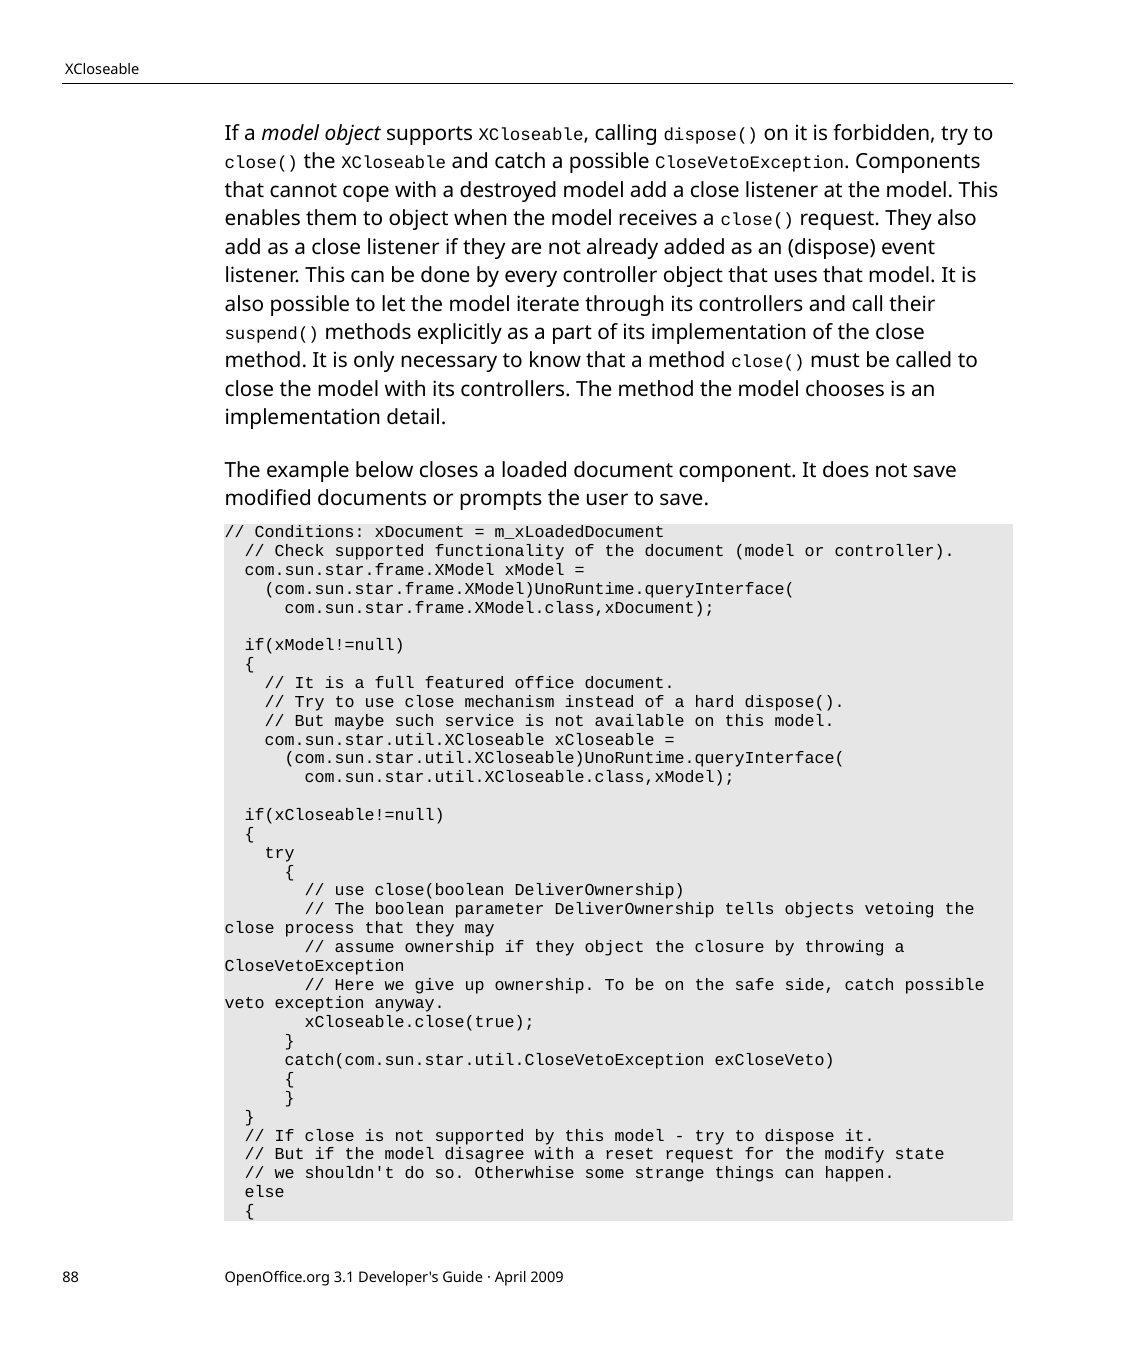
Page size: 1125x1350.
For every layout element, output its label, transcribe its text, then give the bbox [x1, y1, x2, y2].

text If a model object supports XCloseable, calling dispose() on it is forbidden, try to close() the XCloseable and catch a possible CloseVetoException. Components that cannot cope with a destroyed model add a close listener at the model. This enables them to object when the model receives a close() request. They also add as a close listener if they are not already added as an (dispose) event listener. This can be done by every controller object that uses that model. It is also possible to let the model iterate through its controllers and call their suspend() methods explicitly as a part of its implementation of the close method. It is only necessary to know that a method close() must be called to close the model with its controllers. The method the model chooses is an implementation detail. [224, 118, 1013, 431]
text // Conditions: xDocument = m_xLoadedDocument // Check supported functionality of the document (model or controller). com.sun.star.frame.XModel xModel = (com.sun.star.frame.XModel)UnoRuntime.queryInterface( com.sun.star.frame.XModel.class,xDocument); if(xModel!=null) { // It is a full featured office document. // Try to use close mechanism instead of a hard dispose(). // But maybe such service is not available on this model. com.sun.star.util.XCloseable xCloseable = (com.sun.star.util.XCloseable)UnoRuntime.queryInterface( com.sun.star.util.XCloseable.class,xModel); if(xCloseable!=null) { try { // use close(boolean DeliverOwnership) // The boolean parameter DeliverOwnership tells objects vetoing the close process that they may // assume ownership if they object the closure by throwing a CloseVetoException // Here we give up ownership. To be on the safe side, catch possible veto exception anyway. xCloseable.close(true); } catch(com.sun.star.util.CloseVetoException exCloseVeto) { } } // If close is not supported by this model - try to dispose it. // But if the model disagree with a reset request for the modify state // we shouldn't do so. Otherwhise some strange things can happen. else { [224, 524, 1013, 1221]
text The example below closes a loaded document component. It does not save modified documents or prompts the user to save. [224, 455, 1013, 512]
